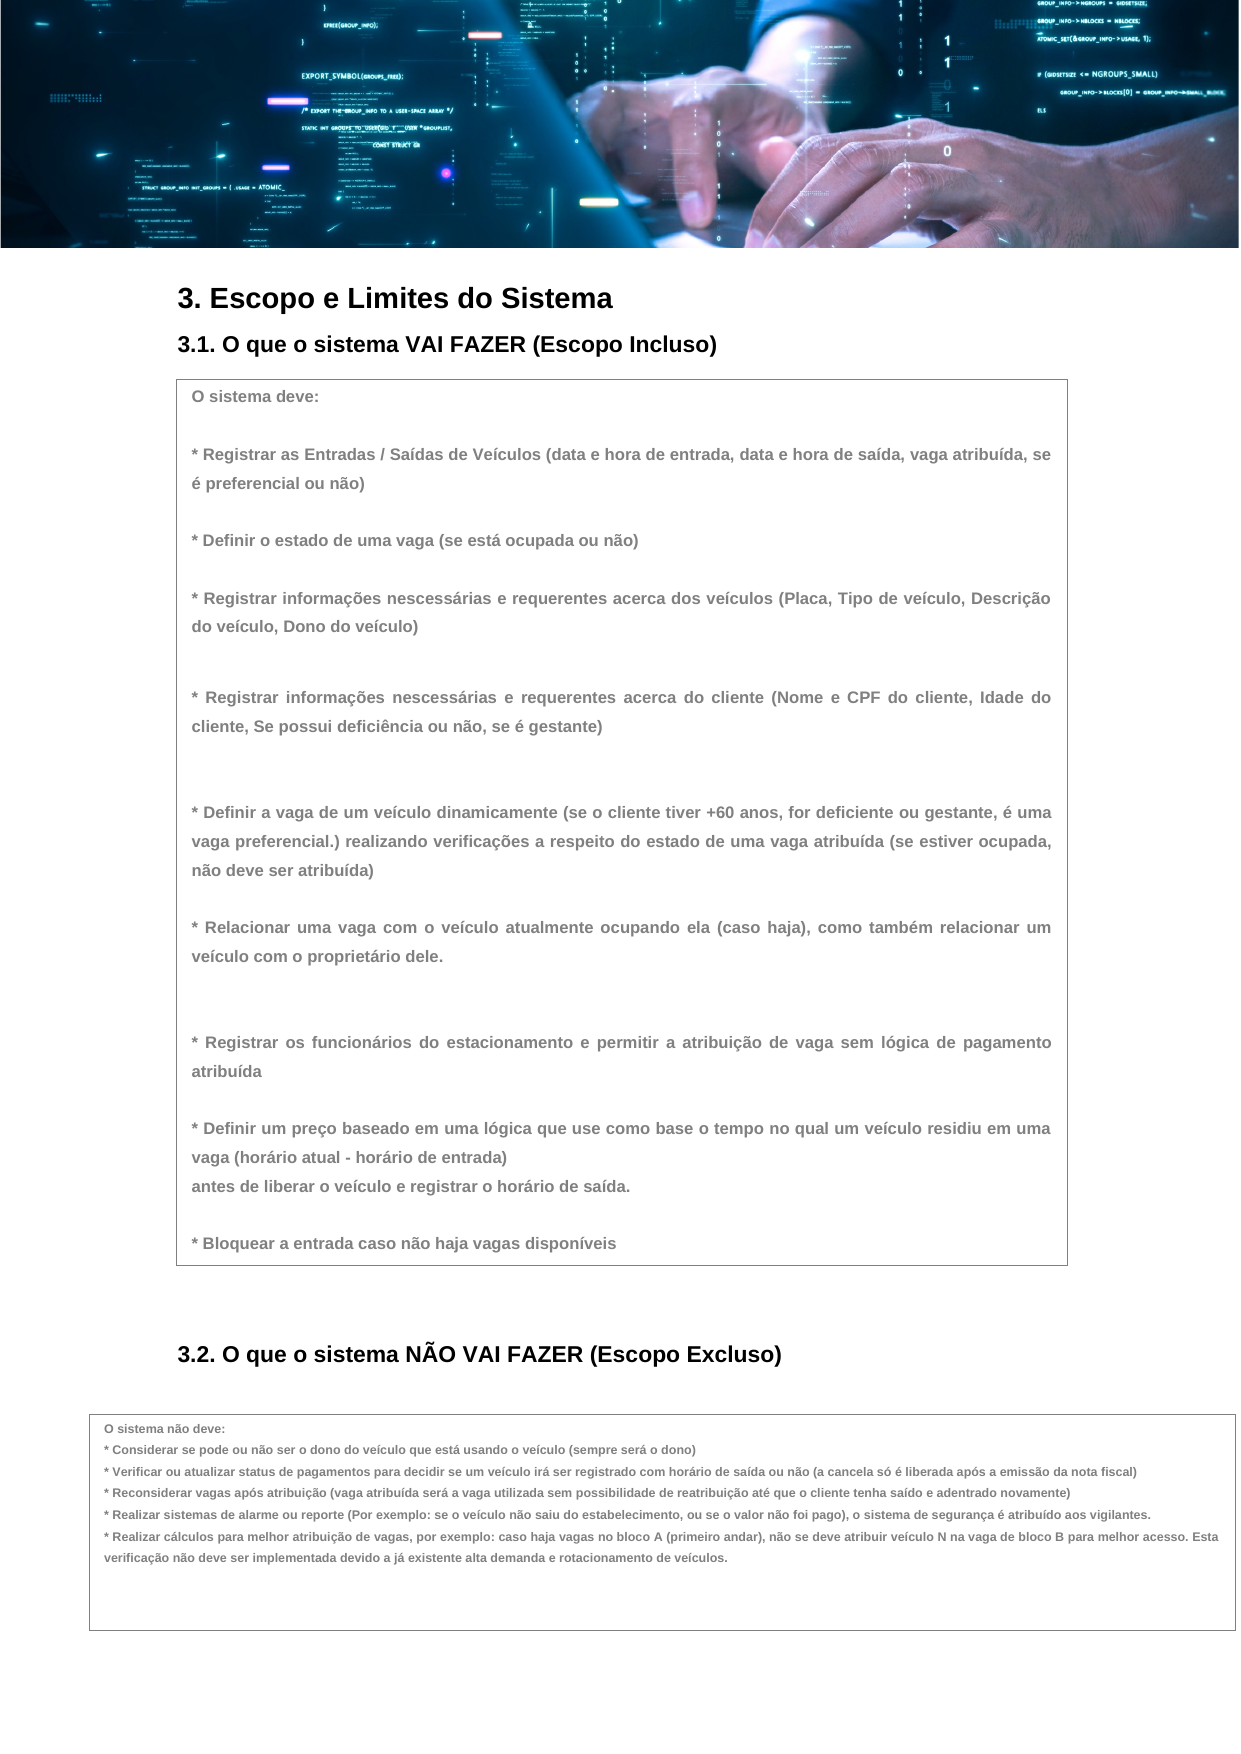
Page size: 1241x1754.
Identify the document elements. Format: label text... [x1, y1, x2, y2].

picture [568, 0, 1239, 248]
text O sistema deve: [191, 387, 1052, 406]
picture [1093, 72, 1106, 77]
picture [508, 210, 523, 227]
text * Registrar os funcionários do estacionamento e permitir a atribuição de vaga sem lógica de pagamento atribuída [191, 1033, 1052, 1081]
picture [132, 210, 148, 218]
picture [468, 31, 502, 40]
picture [1060, 19, 1071, 23]
picture [1211, 99, 1223, 109]
picture [1038, 19, 1054, 23]
picture [976, 52, 1004, 85]
text * Considerar se pode ou não ser o dono do veículo que está usando o veículo (sempre será o dono) [104, 1443, 1221, 1457]
text * Realizar sistemas de alarme ou reporte (Por exemplo: se o veículo não saiu do estabelecimento, ou se o valor não foi pago), o sistema de segurança é atribuído aos vigilantes. [104, 1508, 1221, 1522]
picture [1104, 90, 1132, 95]
picture [1115, 19, 1139, 23]
picture [148, 192, 270, 248]
text O sistema não deve: [104, 1421, 1221, 1436]
picture [517, 233, 545, 248]
picture [697, 48, 706, 62]
picture [1110, 72, 1127, 77]
picture [1121, 37, 1139, 41]
picture [534, 225, 544, 231]
text 3.2. O que o sistema NÃO VAI FAZER (Escopo Excluso) [177, 1341, 1063, 1368]
picture [519, 224, 524, 233]
picture [1006, 27, 1040, 70]
picture [1081, 19, 1103, 23]
text * Bloquear a entrada caso não haja vagas disponíveis [191, 1234, 1052, 1253]
text * Verificar ou atualizar status de pagamentos para decidir se um veículo irá ser registrado com horário de saída ou não (a cancela só é liberada após a emissão da nota fiscal) [104, 1464, 1221, 1479]
text antes de liberar o veículo e registrar o horário de saída. [191, 1177, 1052, 1196]
picture [217, 154, 225, 159]
text * Definir o estado de uma vaga (se está ocupada ou não) [191, 531, 1052, 550]
picture [557, 219, 611, 248]
picture [1038, 32, 1056, 41]
picture [1042, 0, 1239, 108]
picture [683, 23, 697, 33]
picture [606, 222, 613, 231]
picture [1207, 91, 1225, 95]
text 3. Escopo e Limites do Sistema [177, 281, 1063, 314]
picture [1045, 73, 1075, 77]
picture [538, 47, 570, 86]
text * Relacionar uma vaga com o veículo atualmente ocupando ela (caso haja), como também relacionar um veículo com o proprietário dele. [191, 918, 1052, 966]
picture [0, 0, 588, 248]
text 3.1. O que o sistema VAI FAZER (Escopo Incluso) [177, 331, 1063, 357]
picture [1081, 80, 1107, 87]
picture [466, 2, 506, 26]
text * Realizar cálculos para melhor atribuição de vagas, por exemplo: caso haja vagas no bloco A (primeiro andar), não se deve atribuir veículo N na vaga de bloco B para melhor acesso. Esta verificação não deve ser implementada devido a já existente alta demanda e rotacionamento de veículos. [104, 1529, 1221, 1565]
text * Registrar as Entradas / Saídas de Veículos (data e hora de entrada, data e hora de saída, vaga atribuída, se é preferencial ou não) [191, 445, 1052, 493]
text * Registrar informações nescessárias e requerentes acerca do cliente (Nome e CPF do cliente, Idade do cliente, Se possui deficiência ou não, se é gestante) [191, 688, 1052, 736]
picture [1166, 90, 1203, 95]
text * Reconsiderar vagas após atribuição (vaga atribuída será a vaga utilizada sem possibilidade de reatribuição até que o cliente tenha saído e adentrado novamente) [104, 1486, 1221, 1501]
text * Definir um preço baseado em uma lógica que use como base o tempo no qual um veículo residiu em uma vaga (horário atual - horário de entrada) [191, 1119, 1052, 1167]
picture [1133, 72, 1149, 76]
text * Registrar informações nescessárias e requerentes acerca dos veículos (Placa, Tipo de veículo, Descrição do veículo, Dono do veículo) [191, 588, 1052, 636]
picture [1062, 36, 1095, 42]
text * Definir a vaga de um veículo dinamicamente (se o cliente tiver +60 anos, for deficiente ou gestante, é uma vaga preferencial.) realizando verificações a respeito do estado de uma vaga atribuída (se estiver ocupada, não deve ser atribuída) [191, 803, 1052, 879]
picture [579, 197, 619, 209]
picture [1133, 2, 1146, 6]
